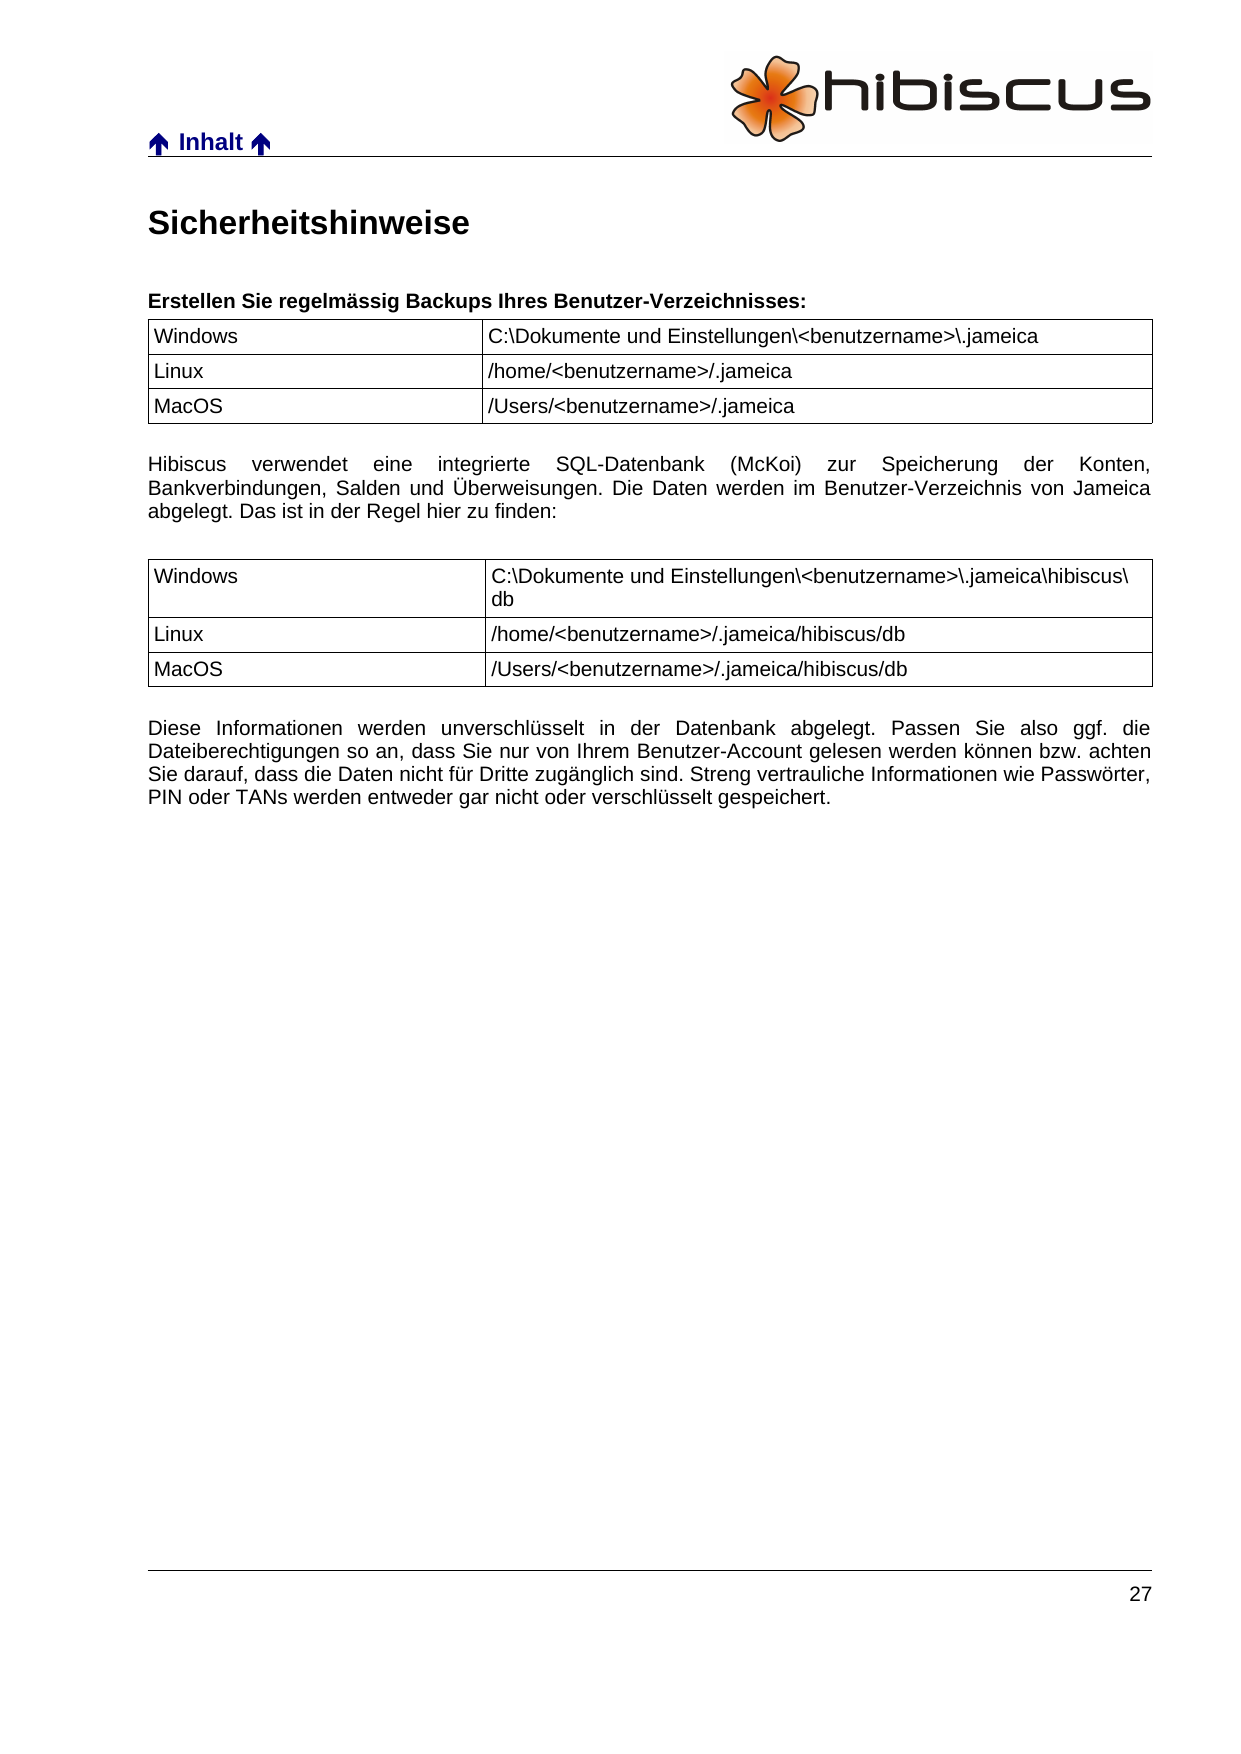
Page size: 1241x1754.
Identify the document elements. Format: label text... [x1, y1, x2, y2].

table_cell Linux [149, 355, 482, 388]
picture [723, 51, 1153, 144]
table_header Windows [149, 560, 485, 617]
table_header Windows [149, 320, 482, 354]
subtitle Sicherheitshinweise [148, 204, 1152, 242]
text Erstellen Sie regelmässig Backups Ihres Benutzer-Verzeichnisses: [148, 289, 1152, 312]
table_header C:\Dokumente und Einstellungen\<benutzername>\.jameica\hibiscus\db [486, 560, 1152, 617]
table_header C:\Dokumente und Einstellungen\<benutzername>\.jameica [483, 320, 1152, 354]
table_cell Linux [149, 618, 485, 652]
text Hibiscus verwendet eine integrierte SQL-Datenbank (McKoi) zur Speicherung der Konten, Bankverbindungen, Salden und Überweisungen. Die Daten werden im Benutzer-Verzeichnis von Jameica abgelegt. Das ist in der Regel hier zu finden: [148, 453, 1152, 523]
table_cell /home/<benutzername>/.jameica/hibiscus/db [486, 618, 1152, 652]
table_cell MacOS [149, 389, 482, 423]
table_cell /home/<benutzername>/.jameica [483, 355, 1152, 388]
table_cell /Users/<benutzername>/.jameica/hibiscus/db [486, 653, 1152, 686]
table_cell /Users/<benutzername>/.jameica [483, 389, 1152, 423]
text Diese Informationen werden unverschlüsselt in der Datenbank abgelegt. Passen Sie also ggf. die Dateiberechtigungen so an, dass Sie nur von Ihrem Benutzer-Account gelesen werden können bzw. achten Sie darauf, dass die Daten nicht für Dritte zugänglich sind. Streng vertrauliche Informationen wie Passwörter, PIN oder TANs werden entweder gar nicht oder verschlüsselt gespeichert. [148, 716, 1152, 809]
table_cell MacOS [149, 653, 485, 686]
